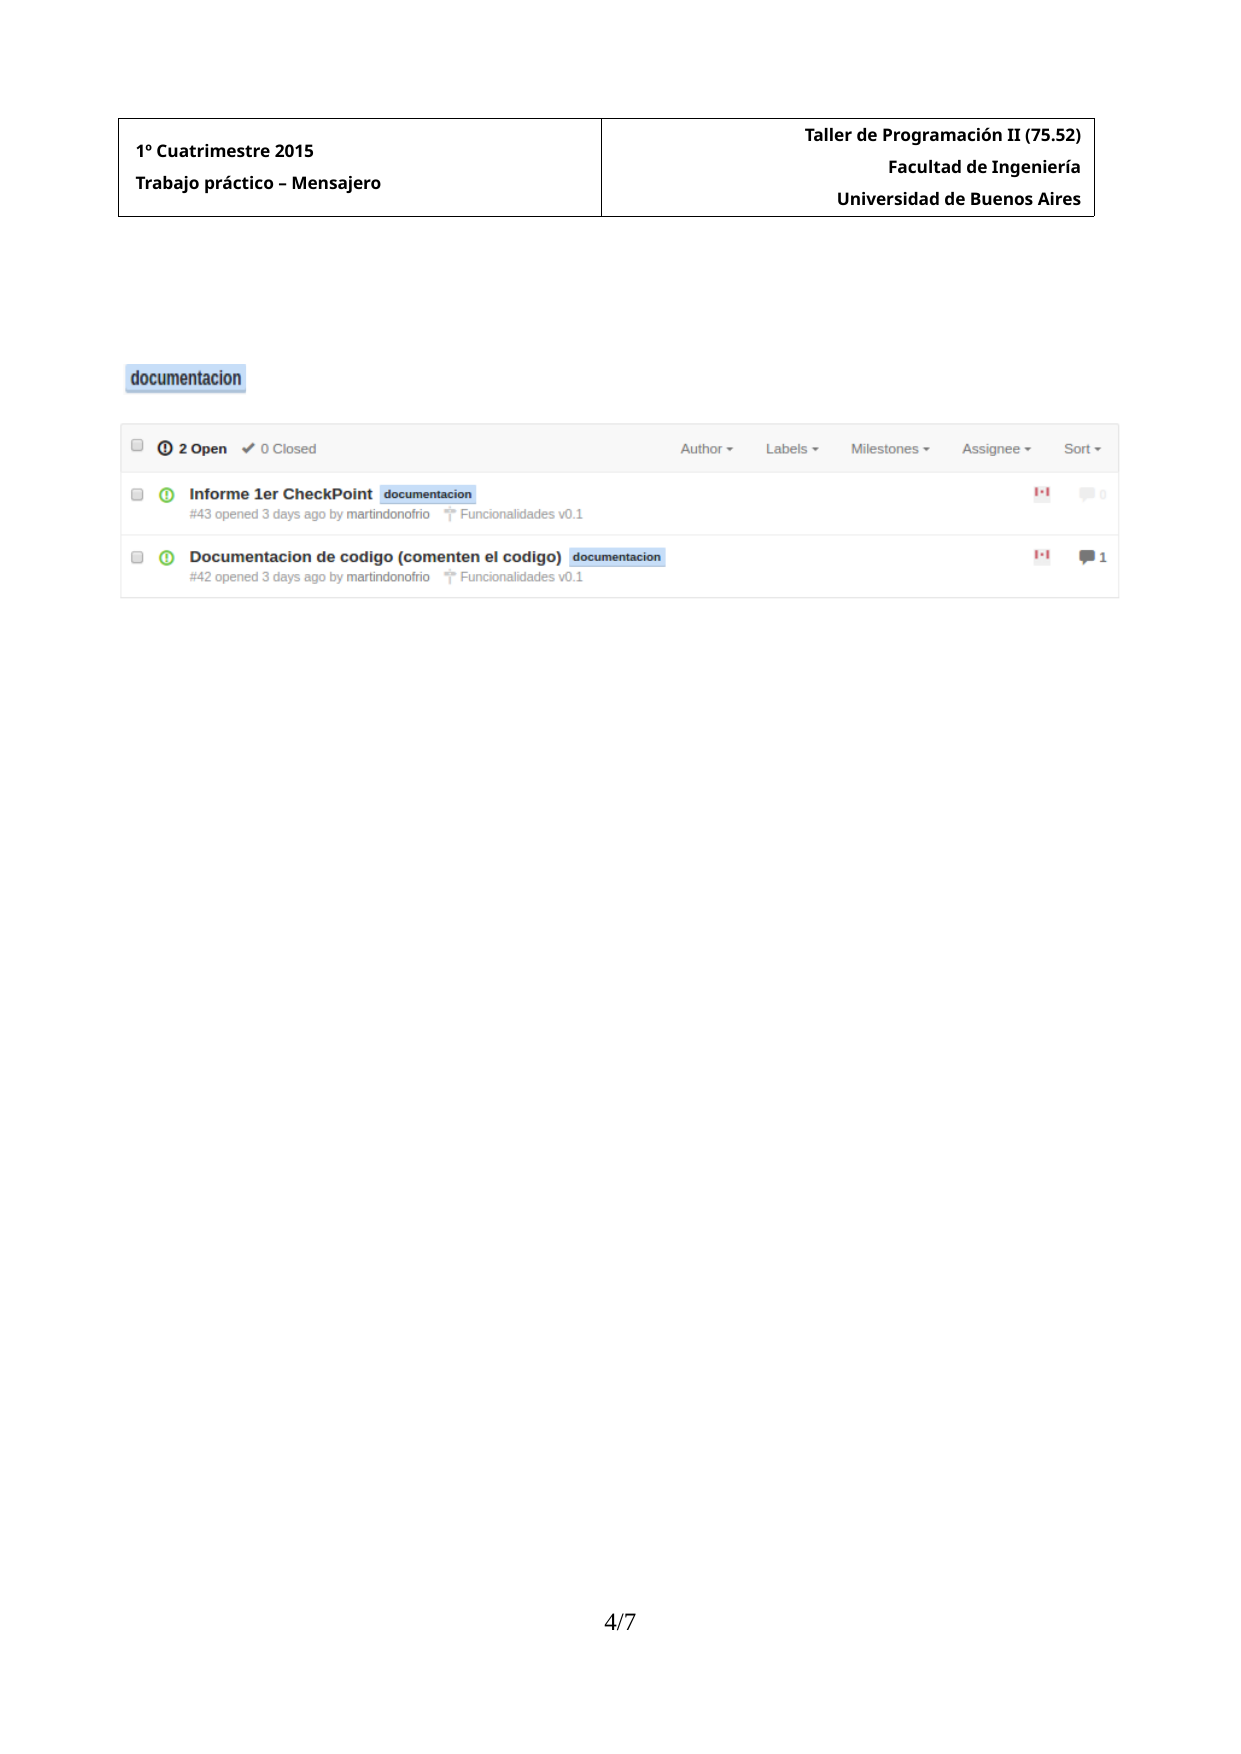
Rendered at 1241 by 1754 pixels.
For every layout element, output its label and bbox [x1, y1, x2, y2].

picture [123, 364, 247, 395]
picture [118, 421, 1123, 602]
